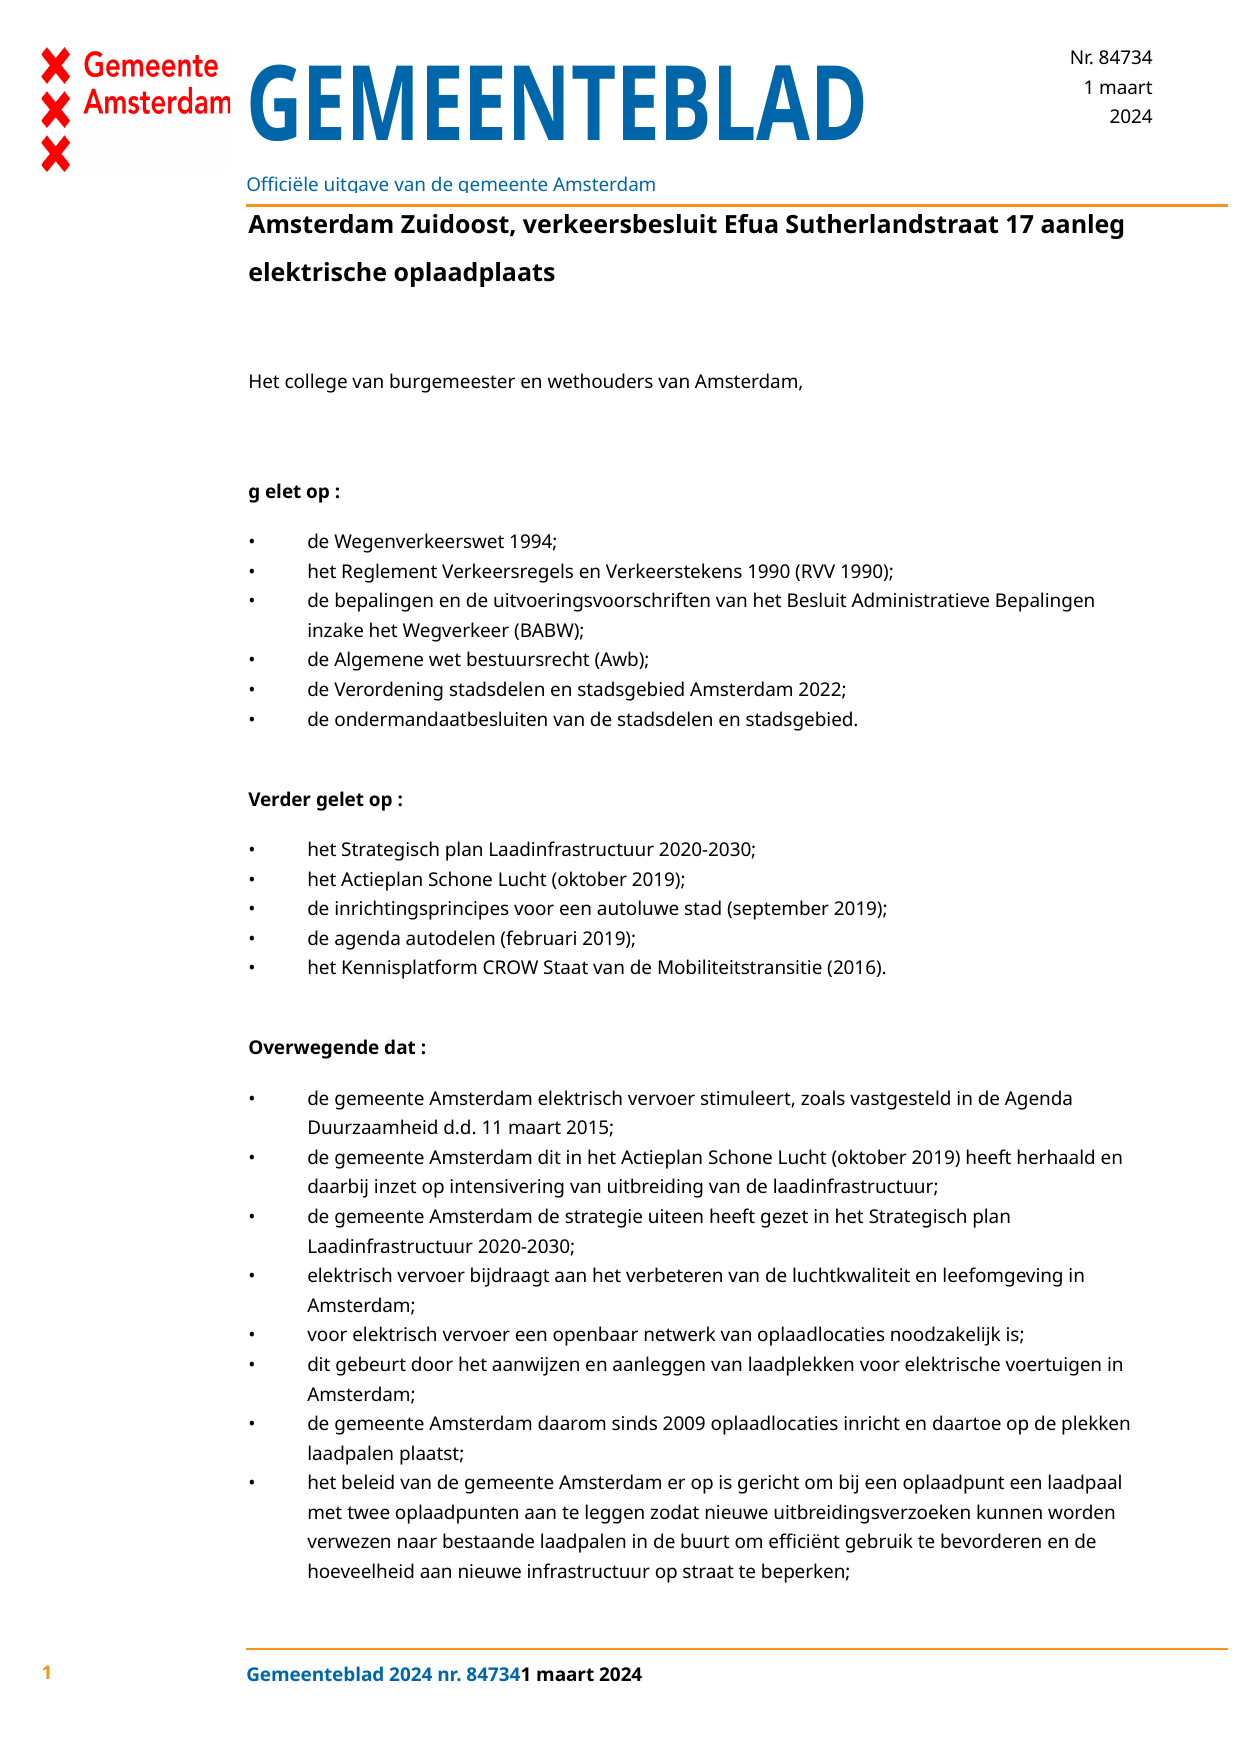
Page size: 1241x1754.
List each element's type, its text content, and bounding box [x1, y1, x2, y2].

list de gemeente Amsterdam dit in het Actieplan Schone Lucht (oktober 2019) heeft herhaald en daarbij inzet op intensivering van uitbreiding van de laadinfrastructuur; [248, 1144, 1152, 1199]
list de Wegenverkeerswet 1994; [248, 528, 1152, 554]
list de ondermandaatbesluiten van de stadsdelen en stadsgebied. [248, 706, 1152, 731]
text Amsterdam Zuidoost, verkeersbesluit Efua Sutherlandstraat 17 aanleg elektrische oplaadplaats [248, 207, 1152, 288]
list de bepalingen en de uitvoeringsvoorschriften van het Besluit Administratieve Bepalingen inzake het Wegverkeer (BABW); [248, 587, 1152, 643]
list de agenda autodelen (februari 2019); [248, 925, 1152, 951]
list de Verordening stadsdelen en stadsgebied Amsterdam 2022; [248, 676, 1152, 702]
text Het college van burgemeester en wethouders van Amsterdam, [248, 368, 1152, 394]
list dit gebeurt door het aanwijzen en aanleggen van laadplekken voor elektrische voertuigen in Amsterdam; [248, 1351, 1152, 1406]
text Verder gelet op : [248, 786, 1152, 811]
text g elet op : [248, 478, 1152, 503]
text Overwegende dat : [248, 1034, 1152, 1060]
list het Strategisch plan Laadinfrastructuur 2020-2030; [248, 836, 1152, 862]
list de Algemene wet bestuursrecht (Awb); [248, 647, 1152, 672]
list elektrisch vervoer bijdraagt aan het verbeteren van de luchtkwaliteit en leefomgeving in Amsterdam; [248, 1262, 1152, 1318]
list het Reglement Verkeersregels en Verkeerstekens 1990 (RVV 1990); [248, 558, 1152, 583]
list het Actieplan Schone Lucht (oktober 2019); [248, 866, 1152, 891]
list het beleid van de gemeente Amsterdam er op is gericht om bij een oplaadpunt een laadpaal met twee oplaadpunten aan te leggen zodat nieuwe uitbreidingsverzoeken kunnen worden verwezen naar bestaande laadpalen in de buurt om efficiënt gebruik te bevorderen en de hoeveelheid aan nieuwe infrastructuur op straat te beperken; [248, 1469, 1152, 1584]
list de inrichtingsprincipes voor een autoluwe stad (september 2019); [248, 895, 1152, 921]
picture [41, 47, 231, 172]
list het Kennisplatform CROW Staat van de Mobiliteitstransitie (2016). [248, 954, 1152, 980]
list de gemeente Amsterdam de strategie uiteen heeft gezet in het Strategisch plan Laadinfrastructuur 2020-2030; [248, 1203, 1152, 1258]
list voor elektrisch vervoer een openbaar netwerk van oplaadlocaties noodzakelijk is; [248, 1322, 1152, 1347]
list de gemeente Amsterdam elektrisch vervoer stimuleert, zoals vastgesteld in de Agenda Duurzaamheid d.d. 11 maart 2015; [248, 1085, 1152, 1140]
list de gemeente Amsterdam daarom sinds 2009 oplaadlocaties inricht en daartoe op de plekken laadpalen plaatst; [248, 1410, 1152, 1466]
